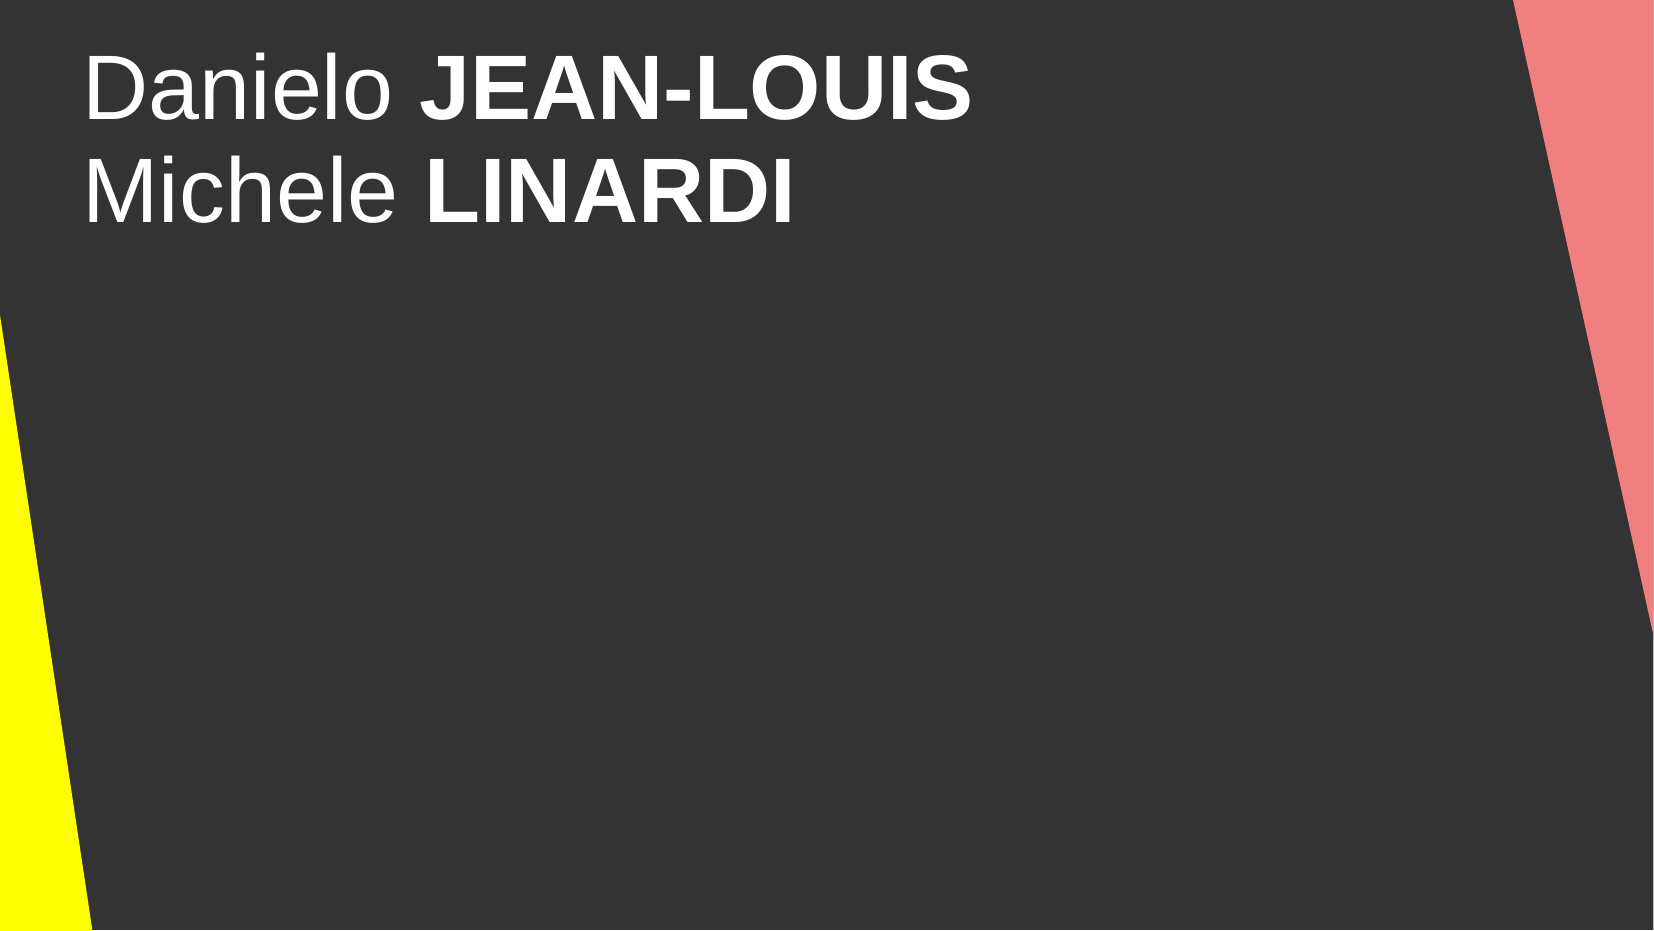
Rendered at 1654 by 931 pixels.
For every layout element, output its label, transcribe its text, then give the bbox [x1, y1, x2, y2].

text_box [0, 315, 93, 931]
text_box Danielo JEAN-LOUIS Michele LINARDI [82, 36, 1571, 758]
text_box [1513, 0, 1654, 638]
